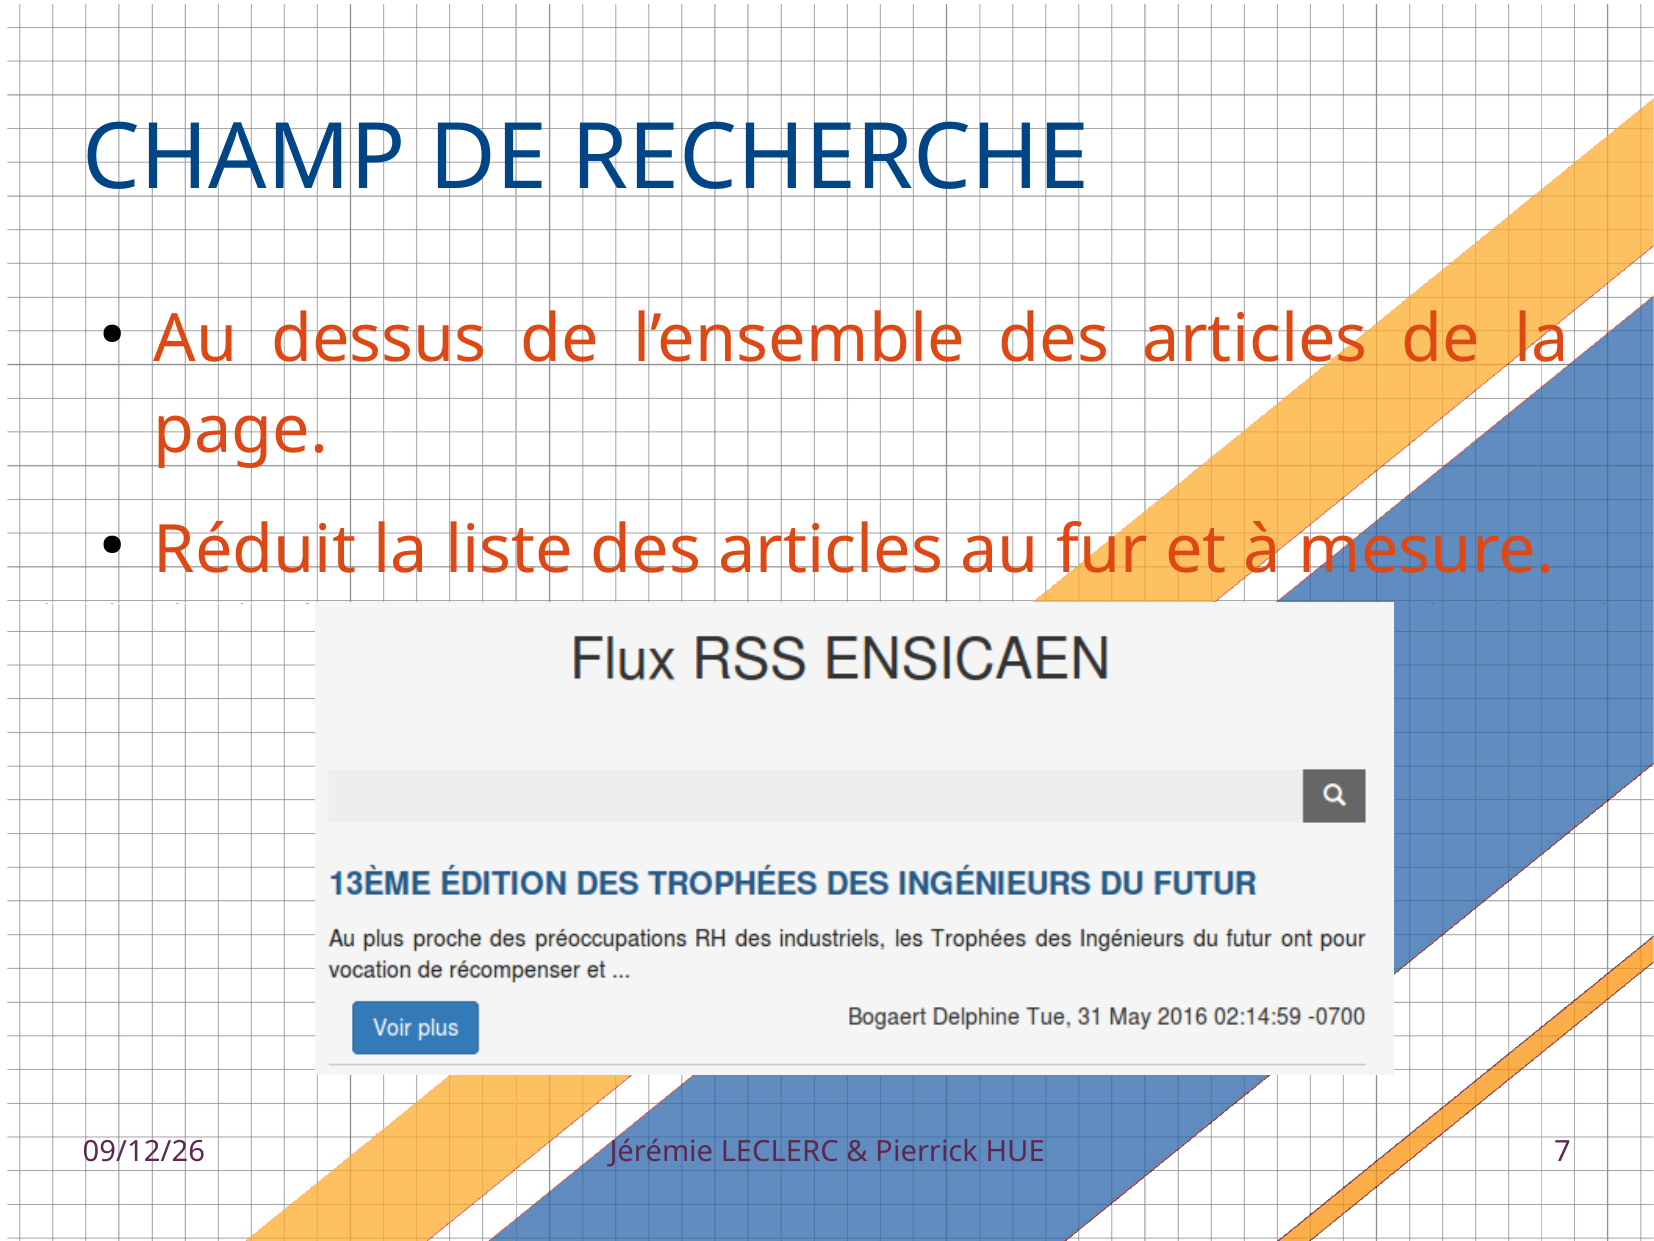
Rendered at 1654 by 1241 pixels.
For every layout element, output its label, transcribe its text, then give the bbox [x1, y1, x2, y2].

list Au dessus de l’ensemble des articles de la page. Réduit la liste des articles au fur et à mesure. [82, 290, 1571, 1010]
title Champ de recherche [82, 49, 1571, 257]
picture [7, 4, 1654, 1241]
